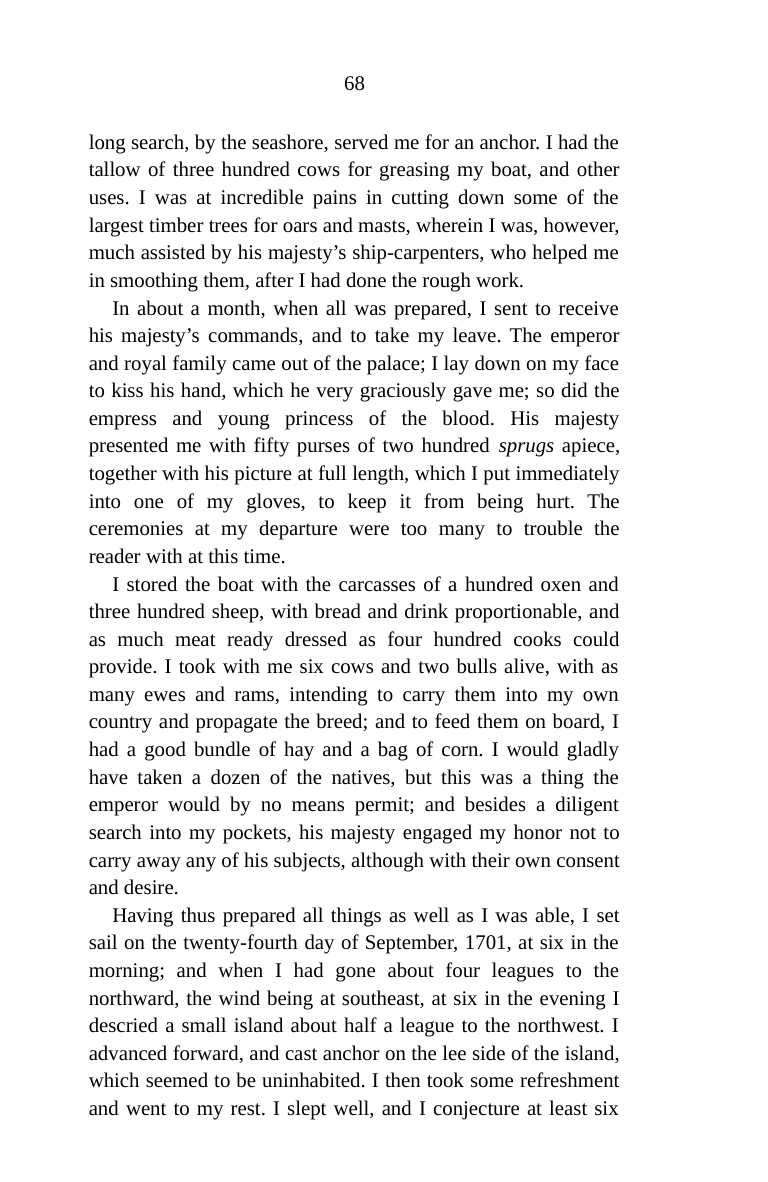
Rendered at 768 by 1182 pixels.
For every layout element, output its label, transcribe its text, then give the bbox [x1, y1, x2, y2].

text In about a month, when all was prepared, I sent to receive his majesty’s commands, and to take my leave. The emperor and royal family came out of the palace; I lay down on my face to kiss his hand, which he very graciously gave me; so did the empress and young princess of the blood. His majesty presented me with fifty purses of two hundred sprugs apiece, together with his picture at full length, which I put immediately into one of my gloves, to keep it from being hurt. The ceremonies at my departure were too many to trouble the reader with at this time. [88, 295, 620, 568]
text Having thus prepared all things as well as I was able, I set sail on the twenty-fourth day of September, 1701, at six in the morning; and when I had gone about four leagues to the northward, the wind being at southeast, at six in the evening I descried a small island about half a league to the northwest. I advanced forward, and cast anchor on the lee side of the island, which seemed to be uninhabited. I then took some refreshment and went to my rest. I slept well, and I conjecture at least six [88, 903, 620, 1120]
text long search, by the seashore, served me for an anchor. I had the tallow of three hundred cows for greasing my boat, and other uses. I was at incredible pains in cutting down some of the largest timber trees for oars and masts, wherein I was, however, much assisted by his majesty’s ship-carpenters, who helped me in smoothing them, after I had done the rough work. [88, 130, 620, 292]
text I stored the boat with the carcasses of a hundred oxen and three hundred sheep, with bread and drink proportionable, and as much meat ready dressed as four hundred cooks could provide. I took with me six cows and two bulls alive, with as many ewes and rams, intending to carry them into my own country and propagate the breed; and to feed them on board, I had a good bundle of hay and a bag of corn. I would gladly have taken a dozen of the natives, but this was a thing the emperor would by no means permit; and besides a diligent search into my pockets, his majesty engaged my honor not to carry away any of his subjects, although with their own consent and desire. [88, 571, 620, 899]
